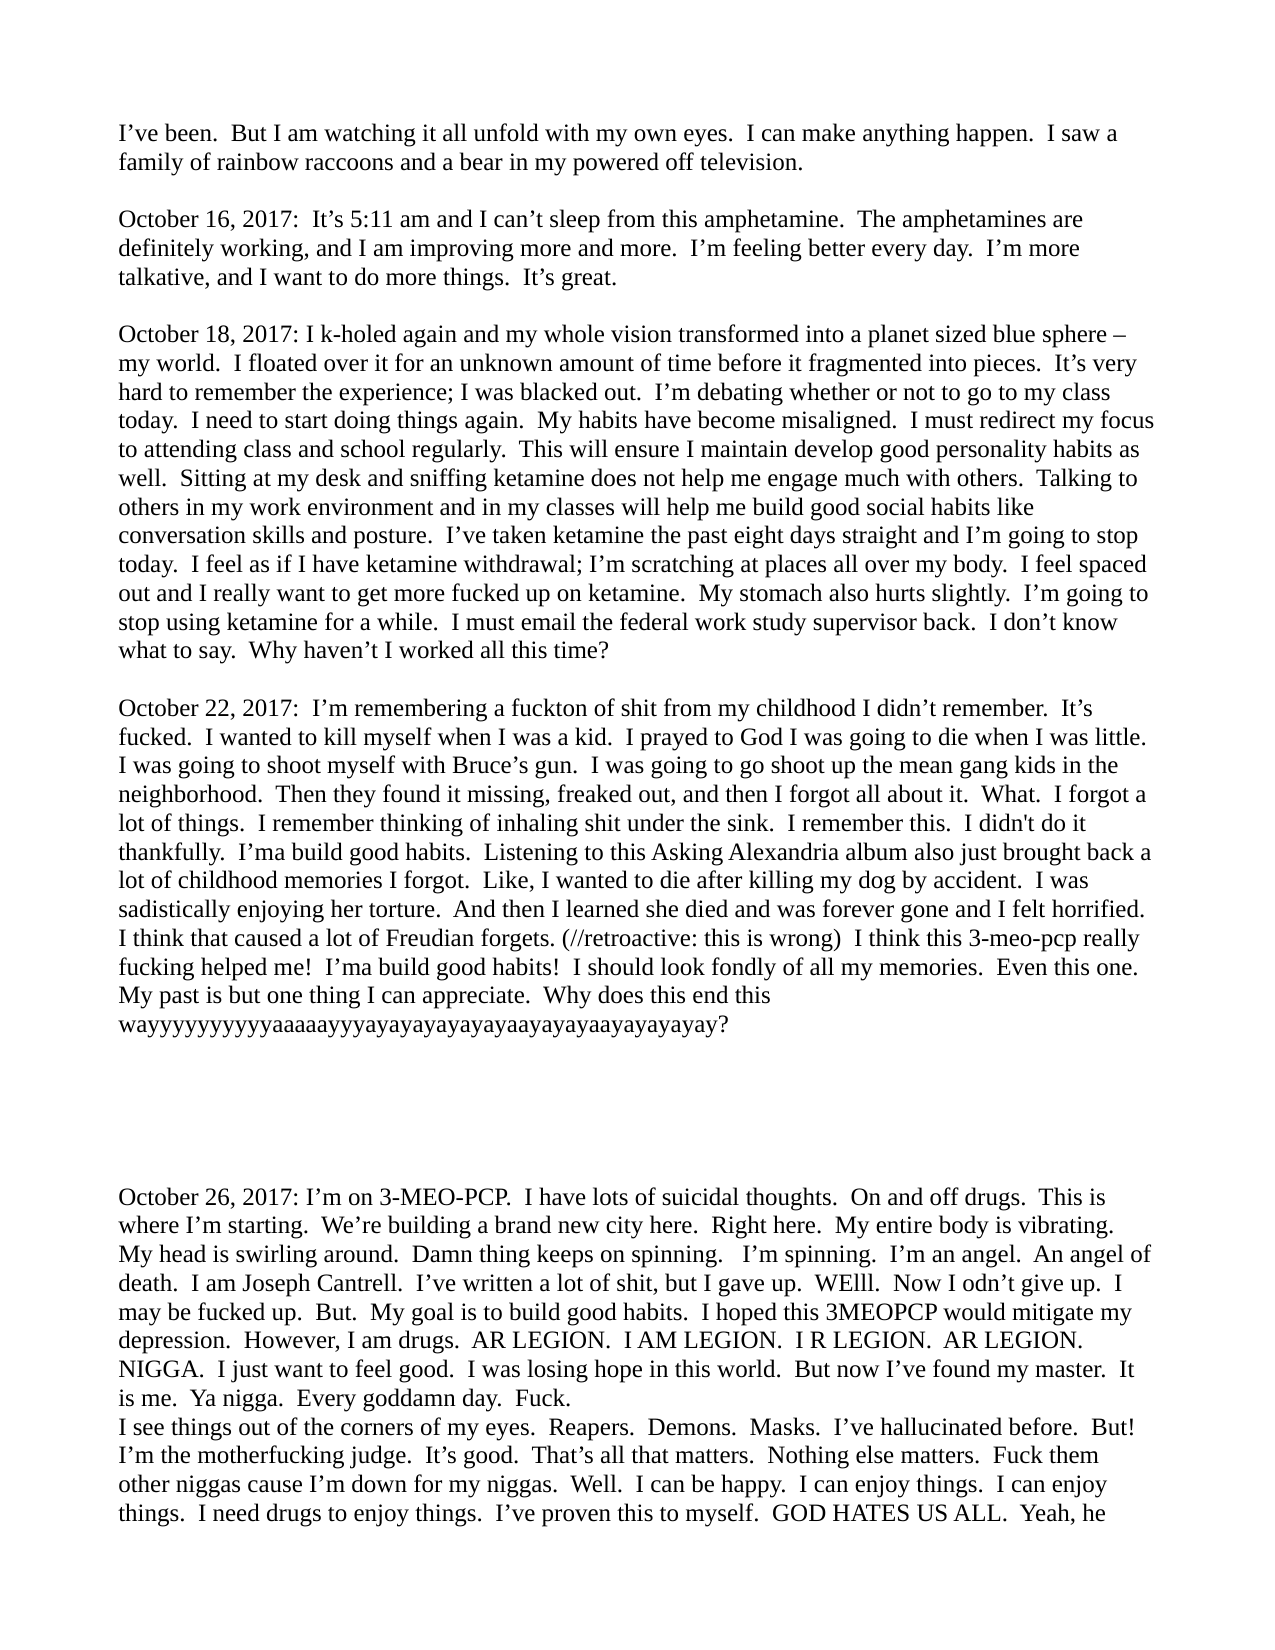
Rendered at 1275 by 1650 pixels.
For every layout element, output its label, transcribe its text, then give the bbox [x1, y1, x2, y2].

text October 26, 2017: I’m on 3-MEO-PCP. I have lots of suicidal thoughts. On and off drugs. This is where I’m starting. We’re building a brand new city here. Right here. My entire body is vibrating. My head is swirling around. Damn thing keeps on spinning. I’m spinning. I’m an angel. An angel of death. I am Joseph Cantrell. I’ve written a lot of shit, but I gave up. WElll. Now I odn’t give up. I may be fucked up. But. My goal is to build good habits. I hoped this 3MEOPCP would mitigate my depression. However, I am drugs. AR LEGION. I AM LEGION. I R LEGION. AR LEGION. NIGGA. I just want to feel good. I was losing hope in this world. But now I’ve found my master. It is me. Ya nigga. Every goddamn day. Fuck. [118, 1182, 1157, 1412]
text I see things out of the corners of my eyes. Reapers. Demons. Masks. I’ve hallucinated before. But! I’m the motherfucking judge. It’s good. That’s all that matters. Nothing else matters. Fuck them other niggas cause I’m down for my niggas. Well. I can be happy. I can enjoy things. I can enjoy things. I need drugs to enjoy things. I’ve proven this to myself. GOD HATES US ALL. Yeah, he [118, 1412, 1157, 1527]
text I’ve been. But I am watching it all unfold with my own eyes. I can make anything happen. I saw a family of rainbow raccoons and a bear in my powered off television. [118, 118, 1157, 176]
text October 18, 2017: I k-holed again and my whole vision transformed into a planet sized blue sphere – my world. I floated over it for an unknown amount of time before it fragmented into pieces. It’s very hard to remember the experience; I was blacked out. I’m debating whether or not to go to my class today. I need to start doing things again. My habits have become misaligned. I must redirect my focus to attending class and school regularly. This will ensure I maintain develop good personality habits as well. Sitting at my desk and sniffing ketamine does not help me engage much with others. Talking to others in my work environment and in my classes will help me build good social habits like conversation skills and posture. I’ve taken ketamine the past eight days straight and I’m going to stop today. I feel as if I have ketamine withdrawal; I’m scratching at places all over my body. I feel spaced out and I really want to get more fucked up on ketamine. My stomach also hurts slightly. I’m going to stop using ketamine for a while. I must email the federal work study supervisor back. I don’t know what to say. Why haven’t I worked all this time? [118, 319, 1157, 664]
text October 22, 2017: I’m remembering a fuckton of shit from my childhood I didn’t remember. It’s fucked. I wanted to kill myself when I was a kid. I prayed to God I was going to die when I was little. I was going to shoot myself with Bruce’s gun. I was going to go shoot up the mean gang kids in the neighborhood. Then they found it missing, freaked out, and then I forgot all about it. What. I forgot a lot of things. I remember thinking of inhaling shit under the sink. I remember this. I didn't do it thankfully. I’ma build good habits. Listening to this Asking Alexandria album also just brought back a lot of childhood memories I forgot. Like, I wanted to die after killing my dog by accident. I was sadistically enjoying her torture. And then I learned she died and was forever gone and I felt horrified. I think that caused a lot of Freudian forgets. (//retroactive: this is wrong) I think this 3-meo-pcp really fucking helped me! I’ma build good habits! I should look fondly of all my memories. Even this one. My past is but one thing I can appreciate. Why does this end this wayyyyyyyyyyaaaaayyyayayayayayayaayayayaayayayayay? [118, 693, 1157, 1038]
text October 16, 2017: It’s 5:11 am and I can’t sleep from this amphetamine. The amphetamines are definitely working, and I am improving more and more. I’m feeling better every day. I’m more talkative, and I want to do more things. It’s great. [118, 204, 1157, 291]
